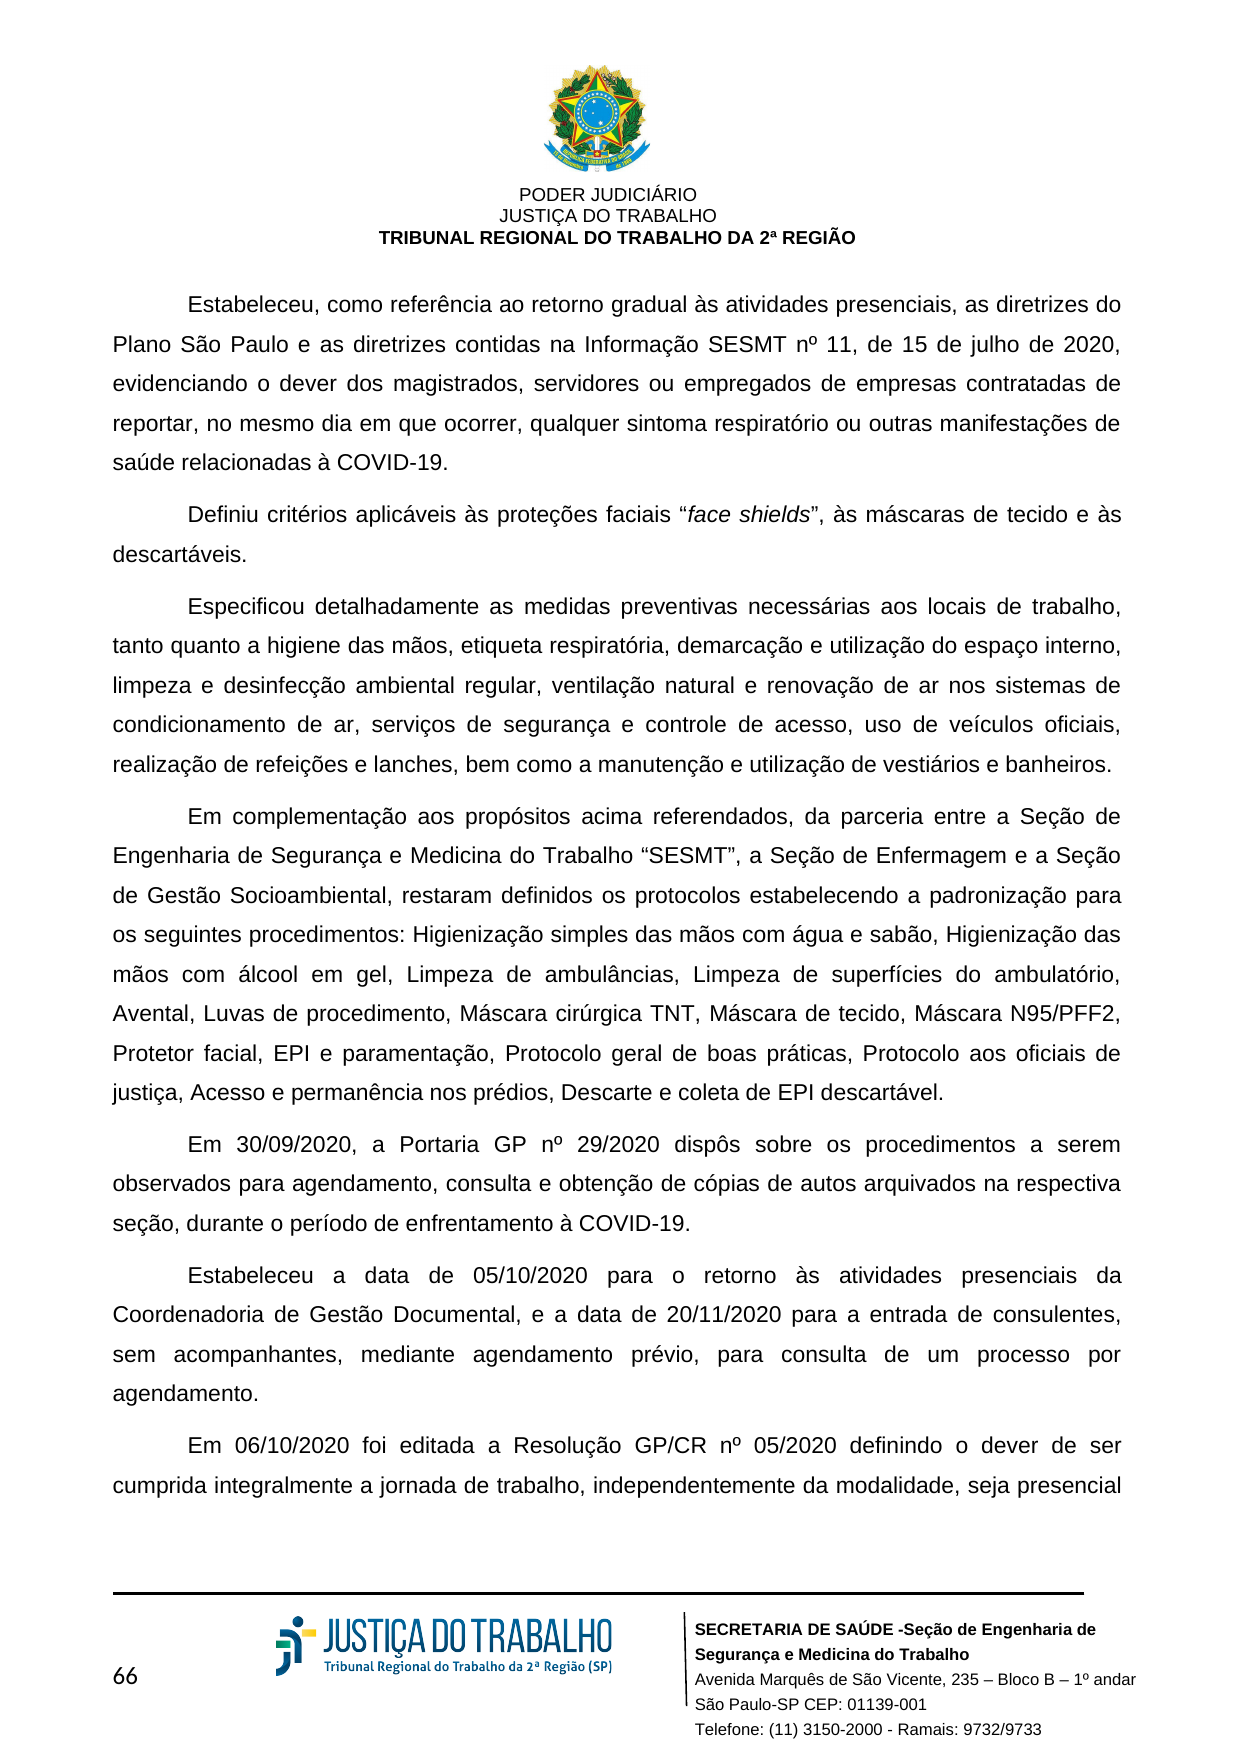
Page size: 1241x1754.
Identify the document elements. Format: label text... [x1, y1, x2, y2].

picture [276, 1616, 612, 1676]
text Em 30/09/2020, a Portaria GP nº 29/2020 dispôs sobre os procedimentos a serem observados para agendamento, consulta e obtenção de cópias de autos arquivados na respectiva seção, durante o período de enfrentamento à COVID-19. [112, 1131, 1122, 1236]
picture [543, 65, 650, 172]
text Definiu critérios aplicáveis às proteções faciais “face shields”, às máscaras de tecido e às descartáveis. [112, 501, 1122, 567]
text Especificou detalhadamente as medidas preventivas necessárias aos locais de trabalho, tanto quanto a higiene das mãos, etiqueta respiratória, demarcação e utilização do espaço interno, limpeza e desinfecção ambiental regular, ventilação natural e renovação de ar nos sistemas de condicionamento de ar, serviços de segurança e controle de acesso, uso de veículos oficiais, realização de refeições e lanches, bem como a manutenção e utilização de vestiários e banheiros. [112, 593, 1122, 777]
text Em complementação aos propósitos acima referendados, da parceria entre a Seção de Engenharia de Segurança e Medicina do Trabalho “SESMT”, a Seção de Enfermagem e a Seção de Gestão Socioambiental, restaram definidos os protocolos estabelecendo a padronização para os seguintes procedimentos: Higienização simples das mãos com água e sabão, Higienização das mãos com álcool em gel, Limpeza de ambulâncias, Limpeza de superfícies do ambulatório, Avental, Luvas de procedimento, Máscara cirúrgica TNT, Máscara de tecido, Máscara N95/PFF2, Protetor facial, EPI e paramentação, Protocolo geral de boas práticas, Protocolo aos oficiais de justiça, Acesso e permanência nos prédios, Descarte e coleta de EPI descartável. [112, 803, 1122, 1105]
text Estabeleceu, como referência ao retorno gradual às atividades presenciais, as diretrizes do Plano São Paulo e as diretrizes contidas na Informação SESMT nº 11, de 15 de julho de 2020, evidenciando o dever dos magistrados, servidores ou empregados de empresas contratadas de reportar, no mesmo dia em que ocorrer, qualquer sintoma respiratório ou outras manifestações de saúde relacionadas à COVID-19. [112, 291, 1122, 476]
text Estabeleceu a data de 05/10/2020 para o retorno às atividades presenciais da Coordenadoria de Gestão Documental, e a data de 20/11/2020 para a entrada de consulentes, sem acompanhantes, mediante agendamento prévio, para consulta de um processo por agendamento. [112, 1262, 1122, 1407]
text Em 06/10/2020 foi editada a Resolução GP/CR nº 05/2020 definindo o dever de ser cumprida integralmente a jornada de trabalho, independentemente da modalidade, seja presencial [112, 1432, 1122, 1498]
